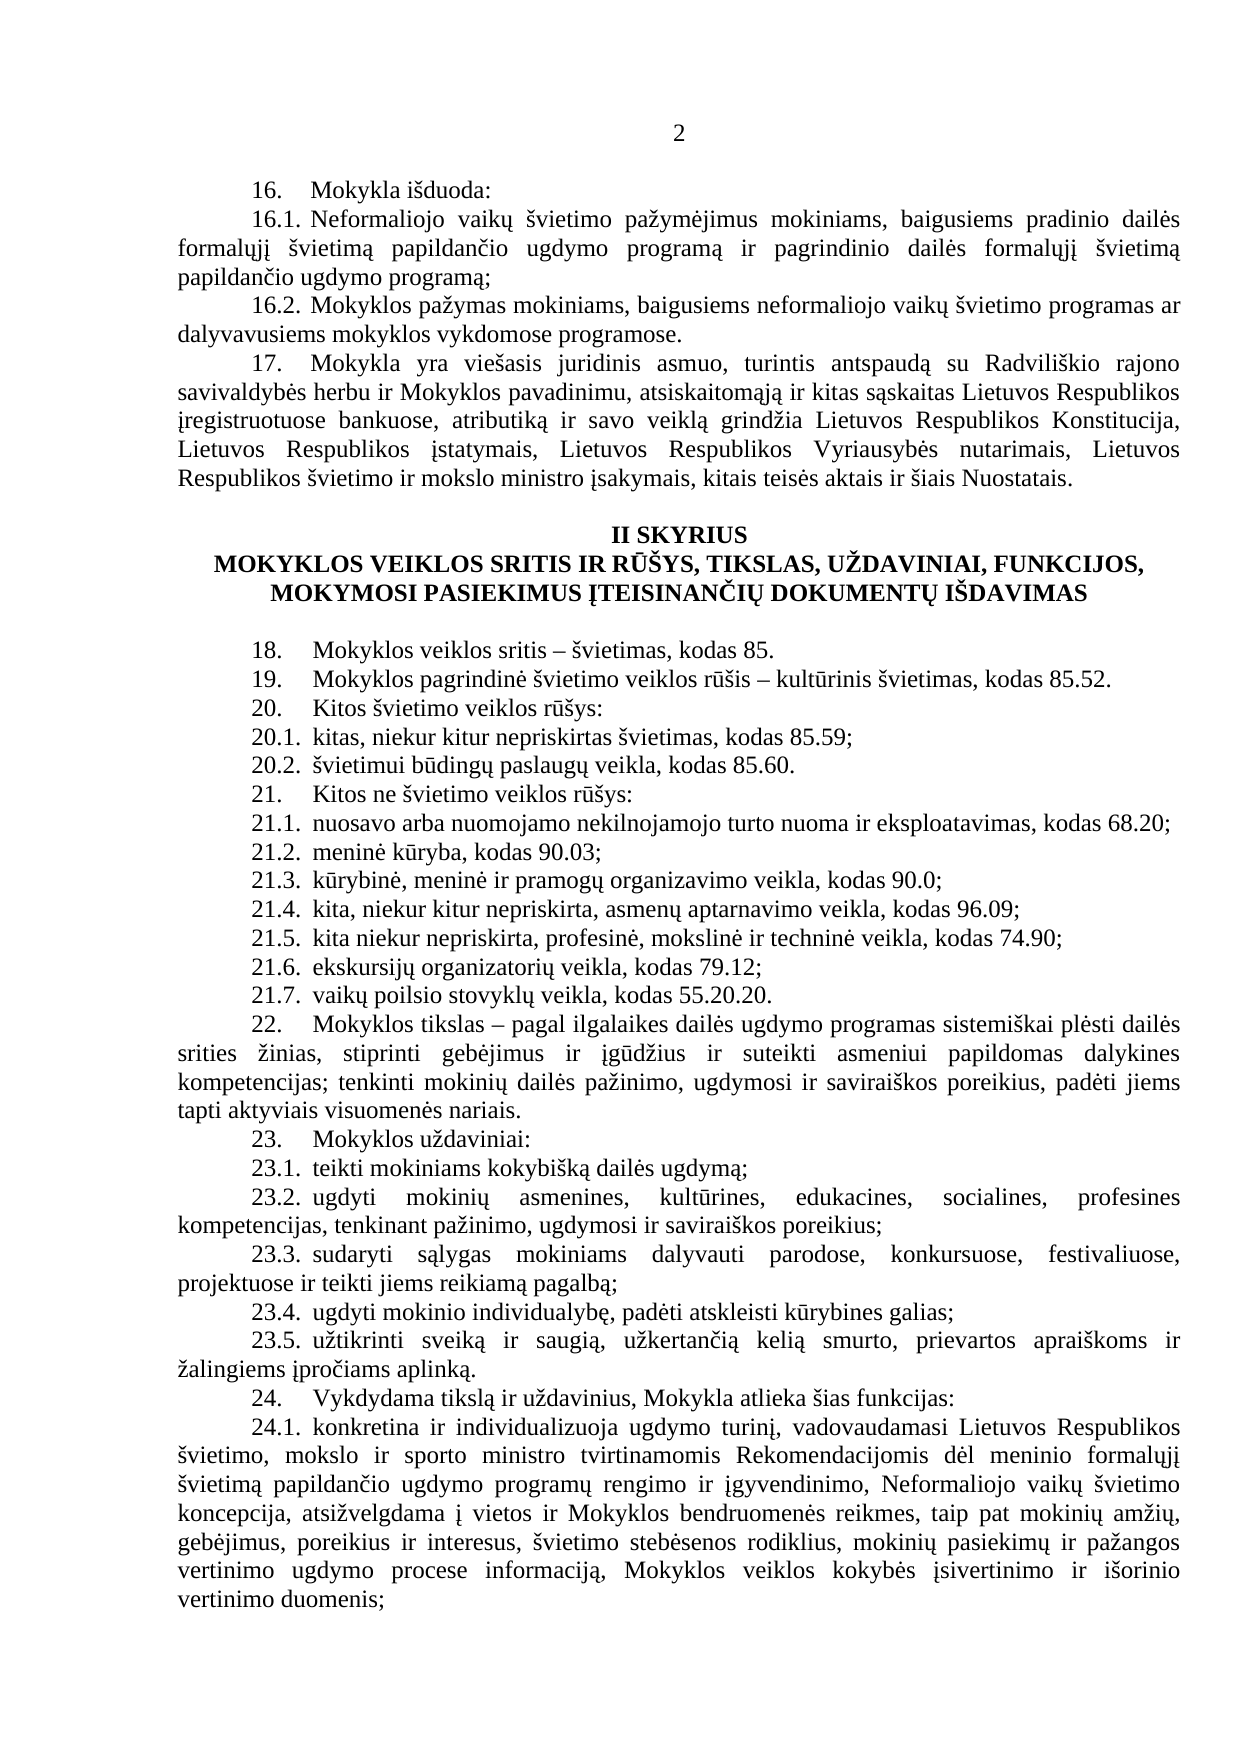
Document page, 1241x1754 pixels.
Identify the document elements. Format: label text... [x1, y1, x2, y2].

text 16.1. Neformaliojo vaikų švietimo pažymėjimus mokiniams, baigusiems pradinio dailės formalųjį švietimą papildančio ugdymo programą ir pagrindinio dailės formalųjį švietimą papildančio ugdymo programą; [177, 204, 1181, 291]
text MOKYKLOS VEIKLOS SRITIS IR RŪŠYS, TIKSLAS, UŽDAVINIAI, FUNKCIJOS, MOKYMOSI PASIEKIMUS ĮTEISINANČIŲ DOKUMENTŲ IŠDAVIMAS [177, 549, 1181, 607]
text 23.5. užtikrinti sveiką ir saugią, užkertančią kelią smurto, prievartos apraiškoms ir žalingiems įpročiams aplinką. [177, 1326, 1181, 1383]
text 23.2. ugdyti mokinių asmenines, kultūrines, edukacines, socialines, profesines kompetencijas, tenkinant pažinimo, ugdymosi ir saviraiškos poreikius; [177, 1182, 1181, 1239]
text 21.7. vaikų poilsio stovyklų veikla, kodas 55.20.20. [177, 981, 1181, 1009]
text 16.2. Mokyklos pažymas mokiniams, baigusiems neformaliojo vaikų švietimo programas ar dalyvavusiems mokyklos vykdomose programose. [177, 291, 1181, 348]
text 19. Mokyklos pagrindinė švietimo veiklos rūšis – kultūrinis švietimas, kodas 85.52. [177, 664, 1181, 693]
text 23. Mokyklos uždaviniai: [177, 1124, 1181, 1153]
text 21.1. nuosavo arba nuomojamo nekilnojamojo turto nuoma ir eksploatavimas, kodas 68.20; [177, 808, 1181, 837]
text 23.4. ugdyti mokinio individualybę, padėti atskleisti kūrybines galias; [177, 1297, 1181, 1326]
text II SKYRIUS [177, 521, 1181, 549]
text 23.3. sudaryti sąlygas mokiniams dalyvauti parodose, konkursuose, festivaliuose, projektuose ir teikti jiems reikiamą pagalbą; [177, 1239, 1181, 1297]
text 23.1. teikti mokiniams kokybišką dailės ugdymą; [177, 1153, 1181, 1182]
text 21.5. kita niekur nepriskirta, profesinė, mokslinė ir techninė veikla, kodas 74.90; [177, 923, 1181, 952]
text 21.3. kūrybinė, meninė ir pramogų organizavimo veikla, kodas 90.0; [177, 866, 1181, 894]
text 20. Kitos švietimo veiklos rūšys: [177, 693, 1181, 722]
text 17. Mokykla yra viešasis juridinis asmuo, turintis antspaudą su Radviliškio rajono savivaldybės herbu ir Mokyklos pavadinimu, atsiskaitomąją ir kitas sąskaitas Lietuvos Respublikos įregistruotuose bankuose, atributiką ir savo veiklą grindžia Lietuvos Respublikos Konstitucija, Lietuvos Respublikos įstatymais, Lietuvos Respublikos Vyriausybės nutarimais, Lietuvos Respublikos švietimo ir mokslo ministro įsakymais, kitais teisės aktais ir šiais Nuostatais. [177, 348, 1181, 492]
text 22. Mokyklos tikslas – pagal ilgalaikes dailės ugdymo programas sistemiškai plėsti dailės srities žinias, stiprinti gebėjimus ir įgūdžius ir suteikti asmeniui papildomas dalykines kompetencijas; tenkinti mokinių dailės pažinimo, ugdymosi ir saviraiškos poreikius, padėti jiems tapti aktyviais visuomenės nariais. [177, 1009, 1181, 1124]
text 21.6. ekskursijų organizatorių veikla, kodas 79.12; [177, 952, 1181, 981]
text 21. Kitos ne švietimo veiklos rūšys: [177, 779, 1181, 808]
text 20.1. kitas, niekur kitur nepriskirtas švietimas, kodas 85.59; [177, 722, 1181, 751]
text 21.4. kita, niekur kitur nepriskirta, asmenų aptarnavimo veikla, kodas 96.09; [177, 894, 1181, 923]
text 20.2. švietimui būdingų paslaugų veikla, kodas 85.60. [177, 751, 1181, 779]
text 18. Mokyklos veiklos sritis – švietimas, kodas 85. [177, 636, 1181, 664]
text 24.1. konkretina ir individualizuoja ugdymo turinį, vadovaudamasi Lietuvos Respublikos švietimo, mokslo ir sporto ministro tvirtinamomis Rekomendacijomis dėl meninio formalųjį švietimą papildančio ugdymo programų rengimo ir įgyvendinimo, Neformaliojo vaikų švietimo koncepcija, atsižvelgdama į vietos ir Mokyklos bendruomenės reikmes, taip pat mokinių amžių, gebėjimus, poreikius ir interesus, švietimo stebėsenos rodiklius, mokinių pasiekimų ir pažangos vertinimo ugdymo procese informaciją, Mokyklos veiklos kokybės įsivertinimo ir išorinio vertinimo duomenis; [177, 1412, 1181, 1613]
text 21.2. meninė kūryba, kodas 90.03; [177, 837, 1181, 866]
text 24. Vykdydama tikslą ir uždavinius, Mokykla atlieka šias funkcijas: [177, 1383, 1181, 1412]
text 16. Mokykla išduoda: [177, 176, 1181, 204]
